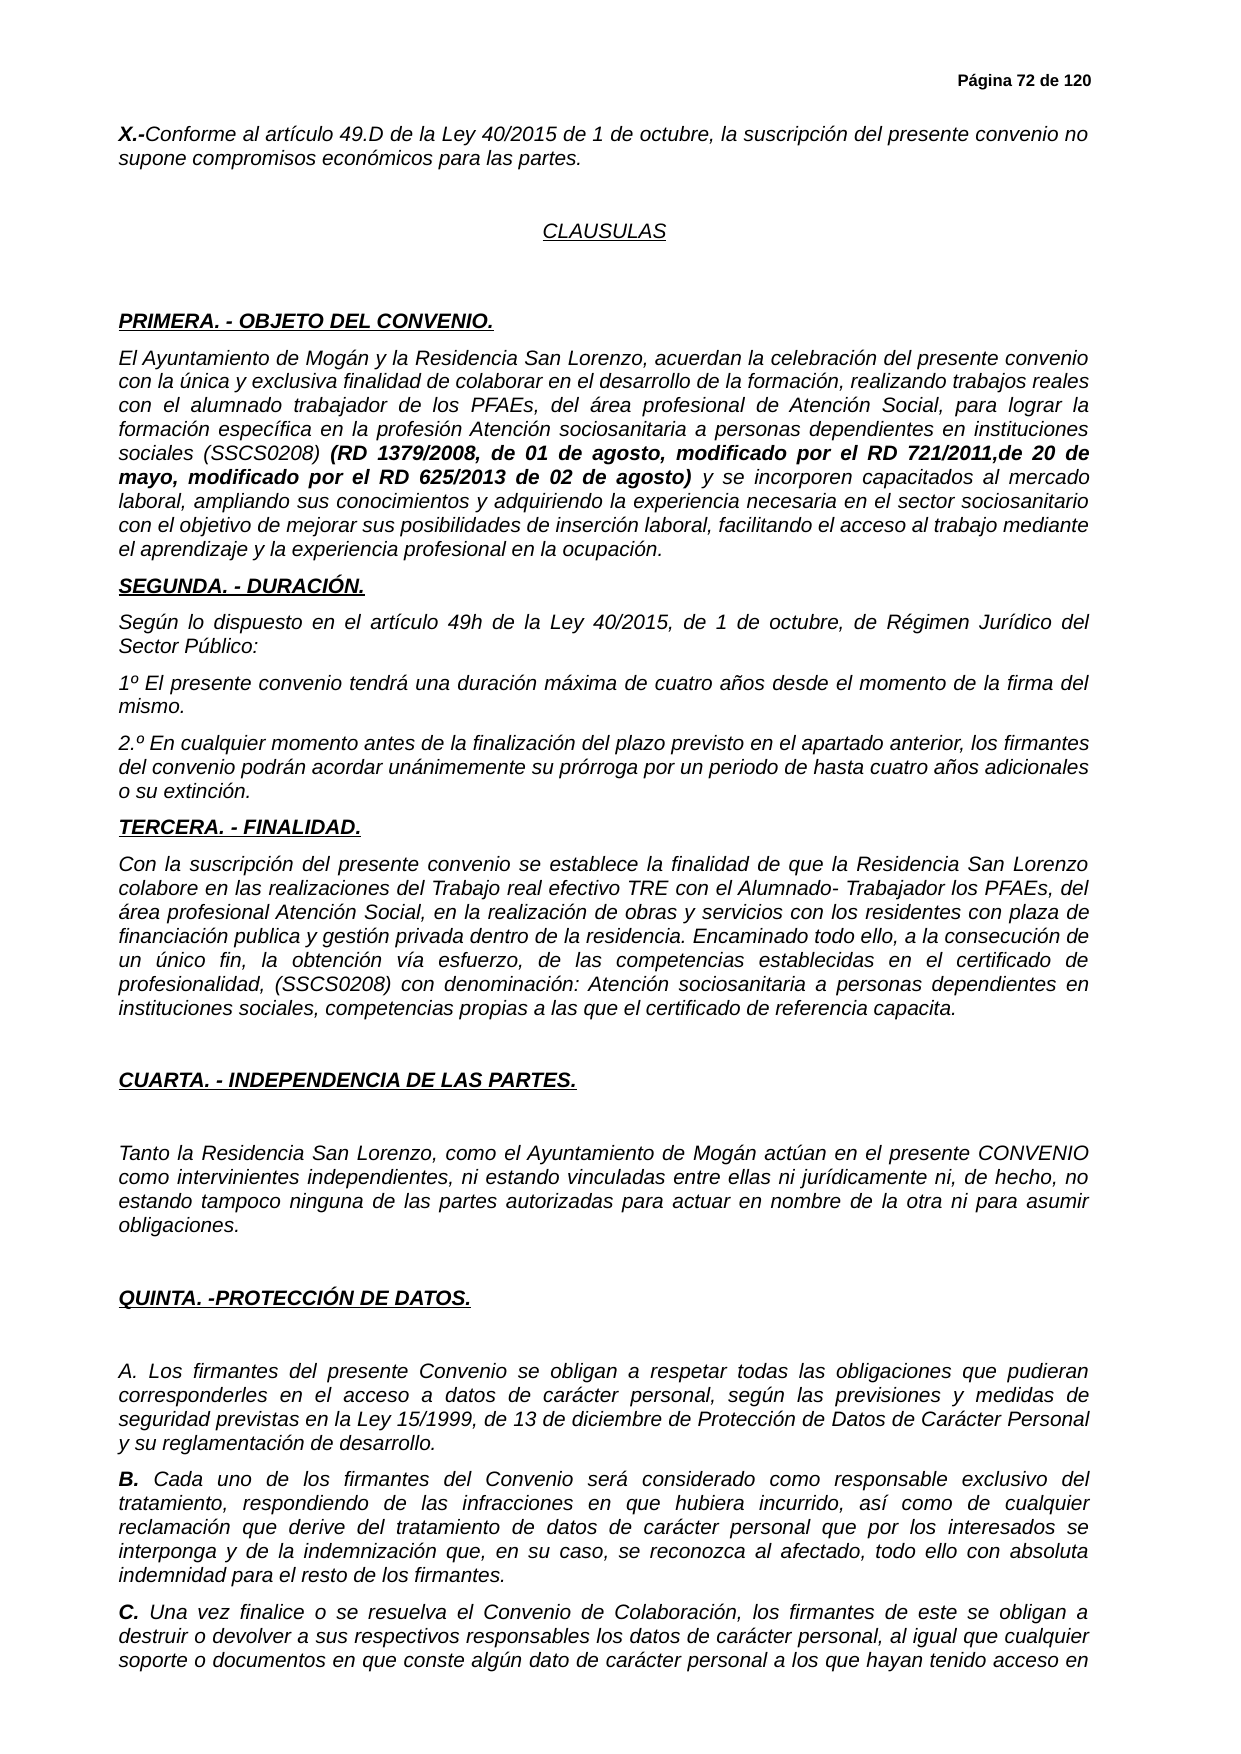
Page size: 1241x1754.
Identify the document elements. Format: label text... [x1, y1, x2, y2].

text 1º El presente convenio tendrá una duración máxima de cuatro años desde el momento de la firma del mismo. [118, 670, 1092, 718]
text 2.º En cualquier momento antes de la finalización del plazo previsto en el apartado anterior, los firmantes del convenio podrán acordar unánimemente su prórroga por un periodo de hasta cuatro años adicionales o su extinción. [118, 731, 1092, 803]
text Según lo dispuesto en el artículo 49h de la Ley 40/2015, de 1 de octubre, de Régimen Jurídico del Sector Público: [118, 610, 1092, 658]
text TERCERA. - FINALIDAD. [118, 815, 1092, 839]
text Con la suscripción del presente convenio se establece la finalidad de que la Residencia San Lorenzo colabore en las realizaciones del Trabajo real efectivo TRE con el Alumnado- Trabajador los PFAEs, del área profesional Atención Social, en la realización de obras y servicios con los residentes con plaza de financiación publica y gestión privada dentro de la residencia. Encaminado todo ello, a la consecución de un único fin, la obtención vía esfuerzo, de las competencias establecidas en el certificado de profesionalidad, (SSCS0208) con denominación: Atención sociosanitaria a personas dependientes en instituciones sociales, competencias propias a las que el certificado de referencia capacita. [118, 852, 1092, 1019]
text El Ayuntamiento de Mogán y la Residencia San Lorenzo, acuerdan la celebración del presente convenio con la única y exclusiva finalidad de colaborar en el desarrollo de la formación, realizando trabajos reales con el alumnado trabajador de los PFAEs, del área profesional de Atención Social, para lograr la formación específica en la profesión Atención sociosanitaria a personas dependientes en instituciones sociales (SSCS0208) (RD 1379/2008, de 01 de agosto, modificado por el RD 721/2011,de 20 de mayo, modificado por el RD 625/2013 de 02 de agosto) y se incorporen capacitados al mercado laboral, ampliando sus conocimientos y adquiriendo la experiencia necesaria en el sector sociosanitario con el objetivo de mejorar sus posibilidades de inserción laboral, facilitando el acceso al trabajo mediante el aprendizaje y la experiencia profesional en la ocupación. [118, 345, 1092, 561]
text B. Cada uno de los firmantes del Convenio será considerado como responsable exclusivo del tratamiento, respondiendo de las infracciones en que hubiera incurrido, así como de cualquier reclamación que derive del tratamiento de datos de carácter personal que por los interesados se interponga y de la indemnización que, en su caso, se reconozca al afectado, todo ello con absoluta indemnidad para el resto de los firmantes. [118, 1467, 1092, 1587]
text SEGUNDA. - DURACIÓN. [118, 573, 1092, 597]
text X.-Conforme al artículo 49.D de la Ley 40/2015 de 1 de octubre, la suscripción del presente convenio no supone compromisos económicos para las partes. [118, 122, 1092, 170]
text C. Una vez finalice o se resuelva el Convenio de Colaboración, los firmantes de este se obligan a destruir o devolver a sus respectivos responsables los datos de carácter personal, al igual que cualquier soporte o documentos en que conste algún dato de carácter personal a los que hayan tenido acceso en [118, 1599, 1092, 1671]
text QUINTA. -PROTECCIÓN DE DATOS. [118, 1286, 1092, 1310]
subtitle CLAUSULAS [118, 219, 1092, 243]
text PRIMERA. - OBJETO DEL CONVENIO. [118, 309, 1092, 333]
text Tanto la Residencia San Lorenzo, como el Ayuntamiento de Mogán actúan en el presente CONVENIO como intervinientes independientes, ni estando vinculadas entre ellas ni jurídicamente ni, de hecho, no estando tampoco ninguna de las partes autorizadas para actuar en nombre de la otra ni para asumir obligaciones. [118, 1141, 1092, 1237]
text A. Los firmantes del presente Convenio se obligan a respetar todas las obligaciones que pudieran corresponderles en el acceso a datos de carácter personal, según las previsiones y medidas de seguridad previstas en la Ley 15/1999, de 13 de diciembre de Protección de Datos de Carácter Personal y su reglamentación de desarrollo. [118, 1359, 1092, 1455]
text CUARTA. - INDEPENDENCIA DE LAS PARTES. [118, 1068, 1092, 1092]
